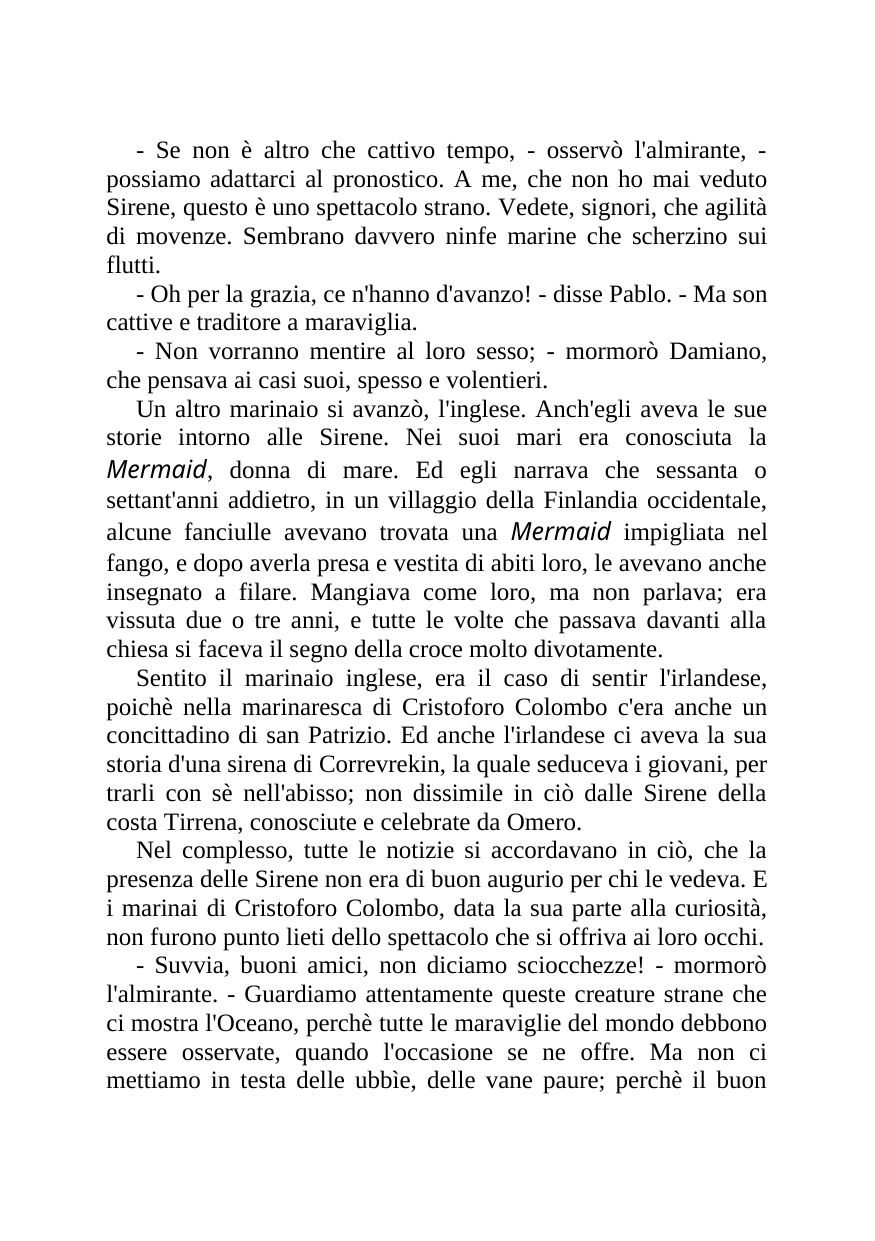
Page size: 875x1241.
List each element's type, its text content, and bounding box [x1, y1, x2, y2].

text - Se non è altro che cattivo tempo, - osservò l'almirante, - possiamo adattarci al pronostico. A me, che non ho mai veduto Sirene, questo è uno spettacolo strano. Vedete, signori, che agilità di movenze. Sembrano davvero ninfe marine che scherzino sui flutti. [106, 135, 768, 279]
text Nel complesso, tutte le notizie si accordavano in ciò, che la presenza delle Sirene non era di buon augurio per chi le vedeva. E i marinai di Cristoforo Colombo, data la sua parte alla curiosità, non furono punto lieti dello spettacolo che si offriva ai loro occhi. [106, 836, 768, 951]
text - Suvvia, buoni amici, non diciamo sciocchezze! - mormorò l'almirante. - Guardiamo attentamente queste creature strane che ci mostra l'Oceano, perchè tutte le maraviglie del mondo debbono essere osservate, quando l'occasione se ne offre. Ma non ci mettiamo in testa delle ubbìe, delle vane paure; perchè il buon [106, 951, 768, 1094]
text - Oh per la grazia, ce n'hanno d'avanzo! - disse Pablo. - Ma son cattive e traditore a maraviglia. [106, 279, 768, 336]
text Sentito il marinaio inglese, era il caso di sentir l'irlandese, poichè nella marinaresca di Cristoforo Colombo c'era anche un concittadino di san Patrizio. Ed anche l'irlandese ci aveva la sua storia d'una sirena di Correvrekin, la quale seduceva i giovani, per trarli con sè nell'abisso; non dissimile in ciò dalle Sirene della costa Tirrena, conosciute e celebrate da Omero. [106, 663, 768, 836]
text Un altro marinaio si avanzò, l'inglese. Anch'egli aveva le sue storie intorno alle Sirene. Nei suoi mari era conosciuta la Mermaid, donna di mare. Ed egli narrava che sessanta o settant'anni addietro, in un villaggio della Finlandia occidentale, alcune fanciulle avevano trovata una Mermaid impigliata nel fango, e dopo averla presa e vestita di abiti loro, le avevano anche insegnato a filare. Mangiava come loro, ma non parlava; era vissuta due o tre anni, e tutte le volte che passava davanti alla chiesa si faceva il segno della croce molto divotamente. [106, 394, 768, 663]
text - Non vorranno mentire al loro sesso; - mormorò Damiano, che pensava ai casi suoi, spesso e volentieri. [106, 336, 768, 394]
